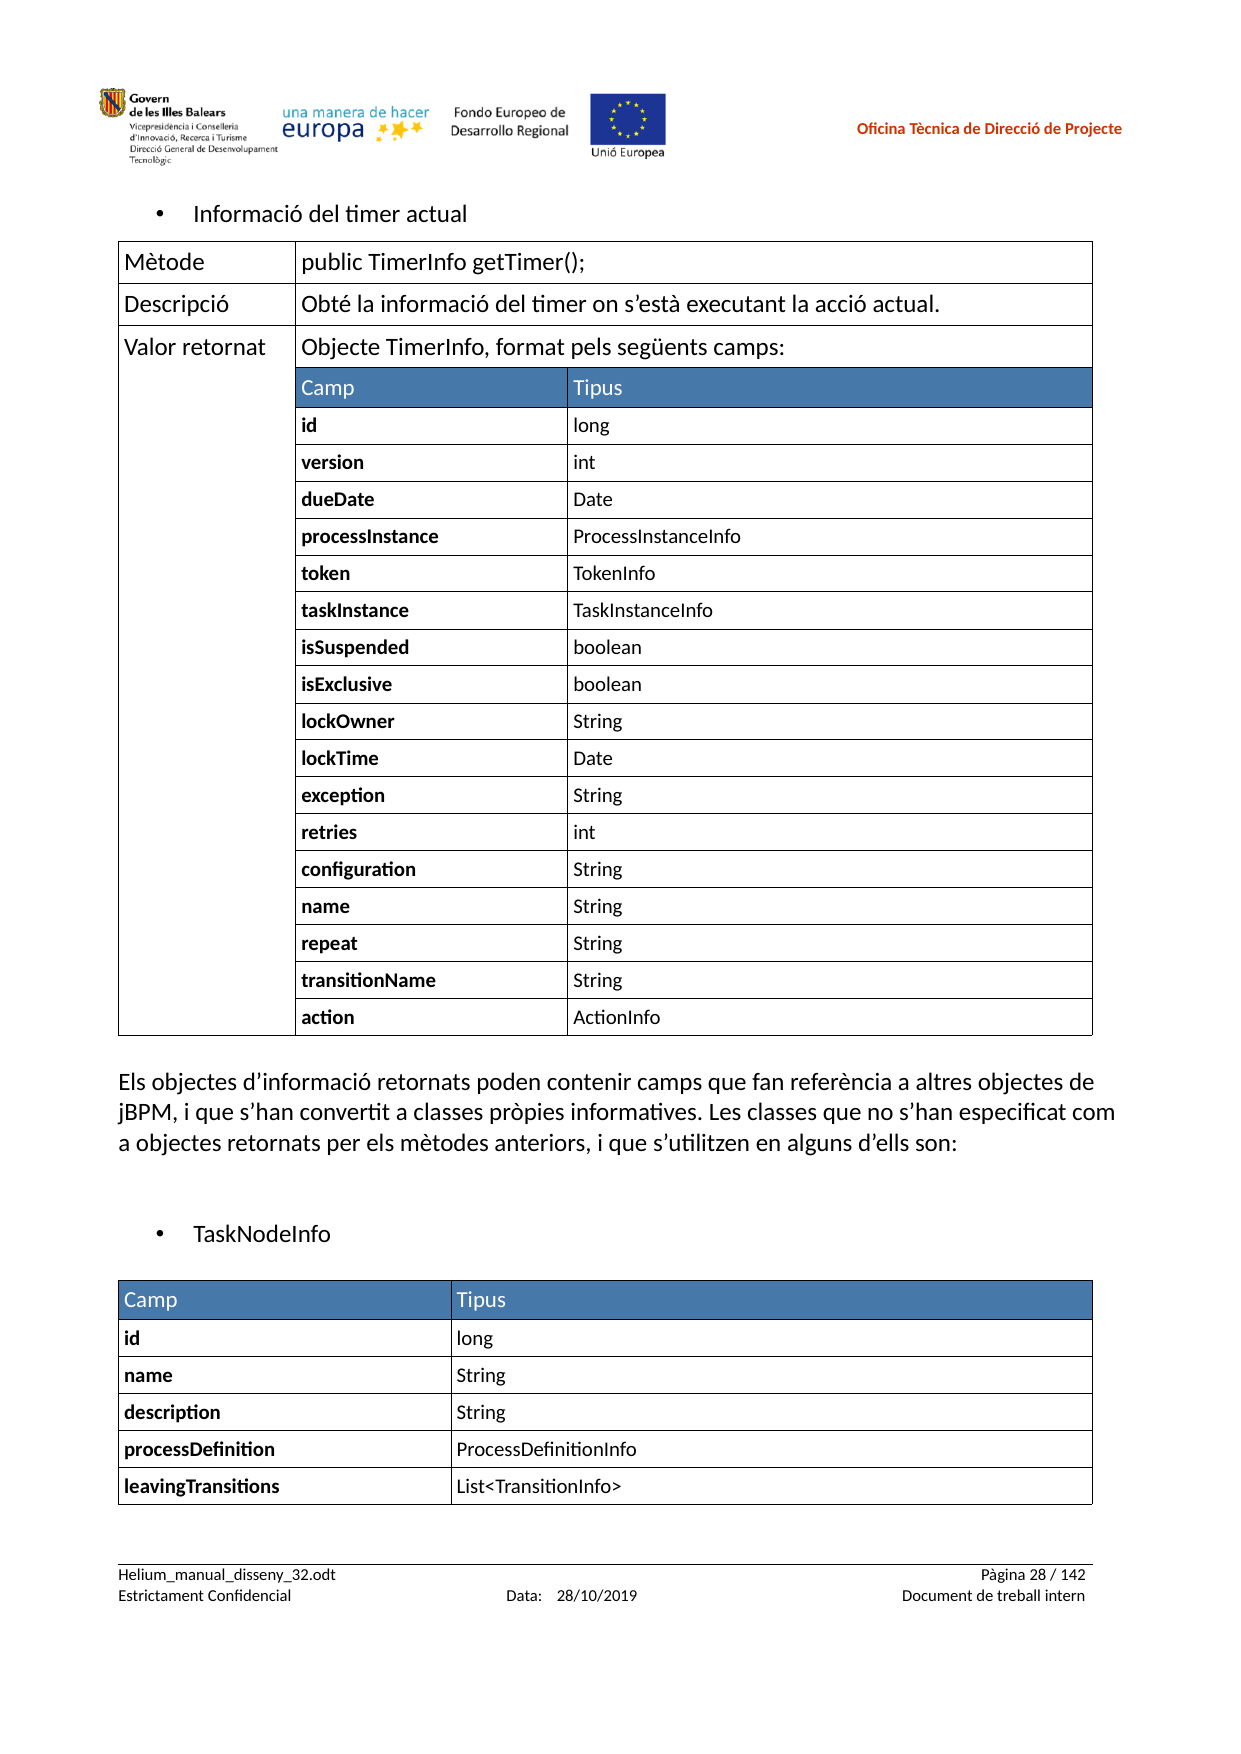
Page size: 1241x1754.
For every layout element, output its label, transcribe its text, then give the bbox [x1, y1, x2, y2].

table_cell id [296, 408, 567, 443]
table_cell String [568, 888, 1092, 924]
table_cell Descripció [119, 284, 295, 325]
table_header Tipus [452, 1281, 1092, 1319]
table_cell exception [296, 777, 567, 813]
table_cell configuration [296, 851, 567, 887]
table_cell Valor retornat [119, 326, 295, 1035]
table_cell taskInstance [296, 592, 567, 628]
table_header Camp [119, 1281, 451, 1319]
table_cell retries [296, 814, 567, 850]
table_cell lockOwner [296, 704, 567, 739]
table_cell id [119, 1320, 451, 1356]
table_cell Date [568, 740, 1092, 776]
table_cell repeat [296, 925, 567, 961]
table_header public TimerInfo getTimer(); [296, 242, 1092, 283]
table_cell String [452, 1394, 1092, 1430]
table_cell boolean [568, 666, 1092, 702]
table_cell List<TransitionInfo> [452, 1468, 1092, 1504]
table_cell String [568, 704, 1092, 739]
table_cell Date [568, 482, 1092, 517]
table_cell long [568, 408, 1092, 443]
list Informació del timer actual [156, 198, 1122, 229]
table_cell version [296, 445, 567, 481]
table_cell long [452, 1320, 1092, 1356]
table_cell int [568, 445, 1092, 481]
table_cell Tipus [568, 368, 1092, 407]
text Els objectes d’informació retornats poden contenir camps que fan referència a altres objectes de jBPM, i que s’han convertit a classes pròpies informatives. Les classes que no s’han especificat com a objectes retornats per els mètodes anteriors, i que s’utilitzen en alguns d’ells son: [118, 1066, 1122, 1157]
table_cell processDefinition [119, 1431, 451, 1467]
table_cell description [119, 1394, 451, 1430]
table_cell TaskInstanceInfo [568, 592, 1092, 628]
table_cell String [568, 851, 1092, 887]
table_cell Objecte TimerInfo, format pels següents camps: [296, 326, 1092, 367]
table_cell lockTime [296, 740, 567, 776]
table_cell name [119, 1357, 451, 1393]
table_cell leavingTransitions [119, 1468, 451, 1504]
table_cell String [568, 962, 1092, 998]
list TaskNodeInfo [156, 1218, 1122, 1249]
table_cell dueDate [296, 482, 567, 517]
picture [99, 87, 668, 166]
table_cell String [452, 1357, 1092, 1393]
table_cell ProcessDefinitionInfo [452, 1431, 1092, 1467]
table_cell name [296, 888, 567, 924]
table_cell processInstance [296, 519, 567, 554]
table_cell isSuspended [296, 630, 567, 665]
table_cell isExclusive [296, 666, 567, 702]
table_cell boolean [568, 630, 1092, 665]
table_cell ProcessInstanceInfo [568, 519, 1092, 554]
table_cell TokenInfo [568, 556, 1092, 591]
table_cell String [568, 777, 1092, 813]
table_cell transitionName [296, 962, 567, 998]
table_cell String [568, 925, 1092, 961]
table_cell ActionInfo [568, 999, 1092, 1035]
table_cell Obté la informació del timer on s’està executant la acció actual. [296, 284, 1092, 325]
table_cell action [296, 999, 567, 1035]
table_cell Camp [296, 368, 567, 407]
table_cell int [568, 814, 1092, 850]
table_cell token [296, 556, 567, 591]
table_header Mètode [119, 242, 295, 283]
